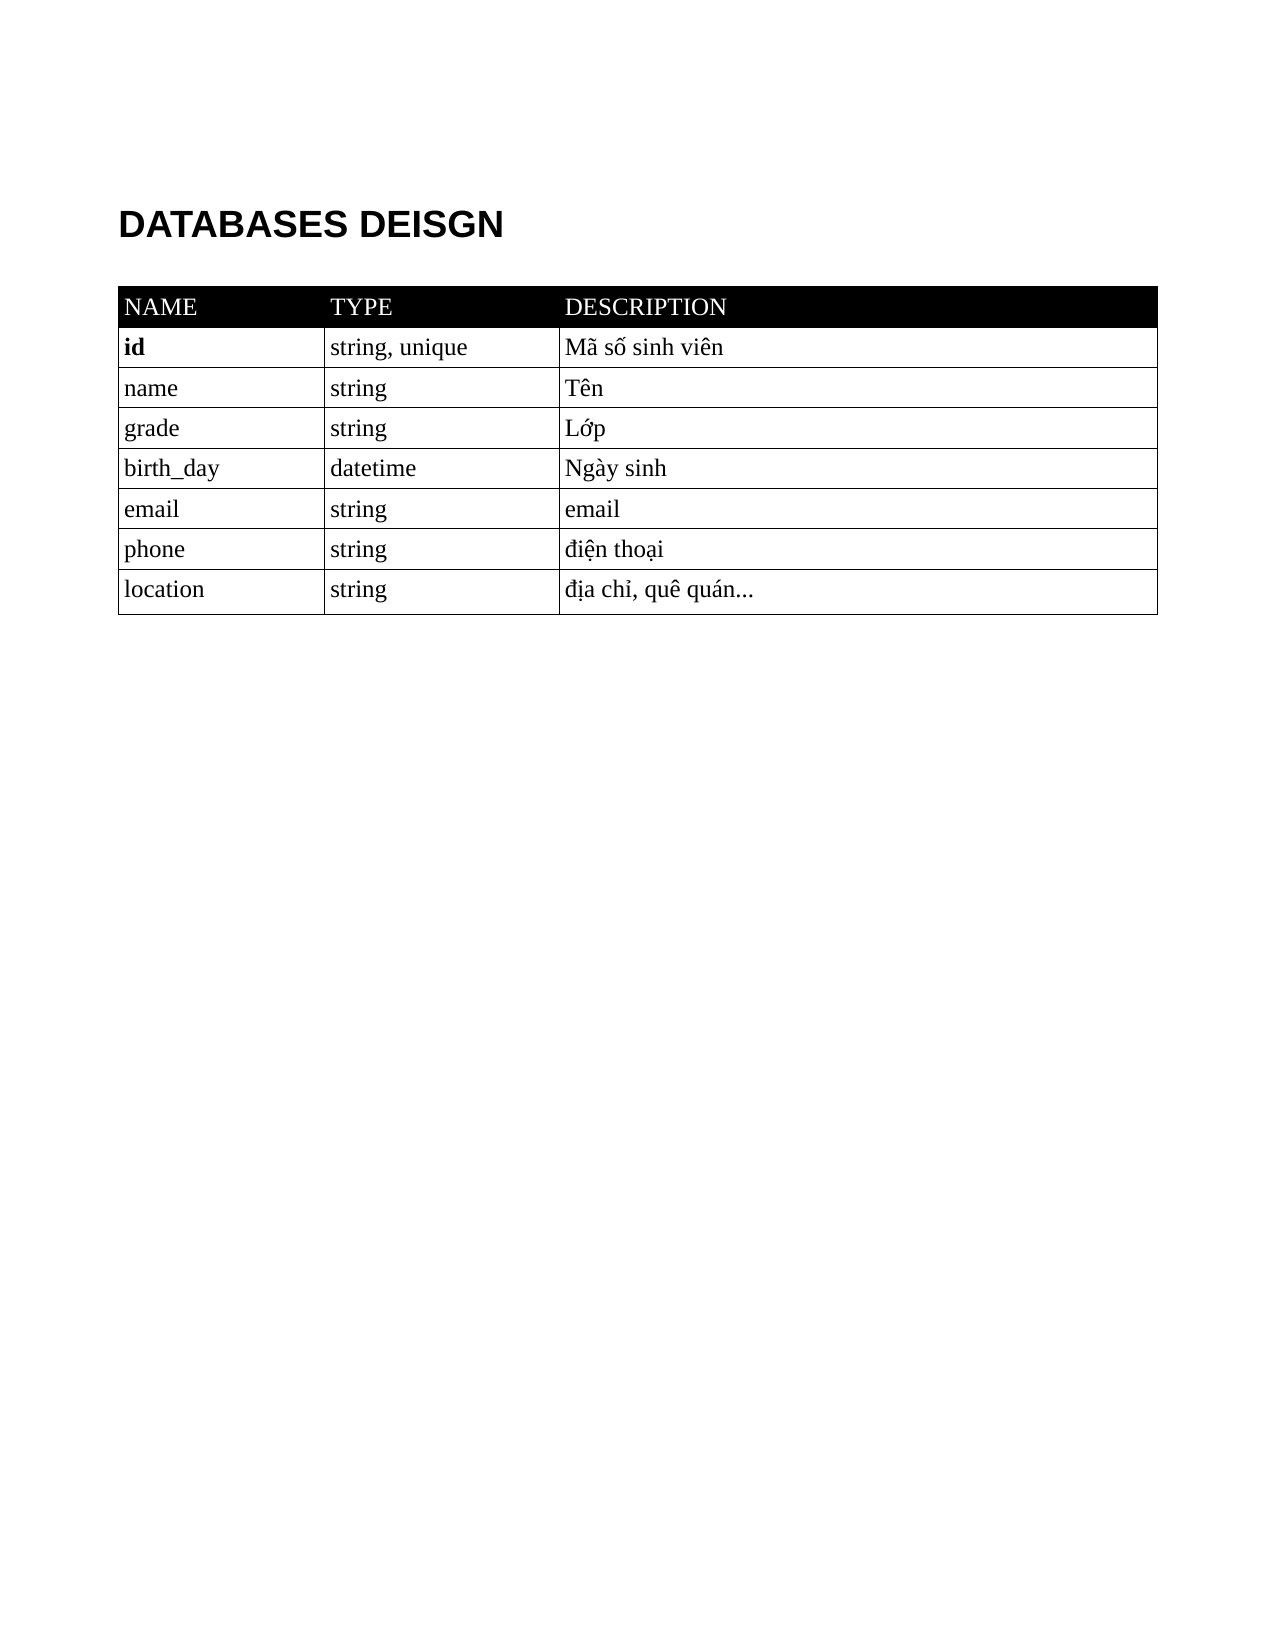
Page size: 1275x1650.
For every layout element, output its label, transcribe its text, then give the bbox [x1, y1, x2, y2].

table_cell location [119, 570, 324, 614]
table_cell string [325, 368, 559, 407]
table_cell birth_day [119, 449, 324, 488]
subtitle DATABASES DEISGN [118, 201, 1157, 245]
table_header TYPE [325, 287, 559, 327]
table_cell Mã số sinh viên [560, 328, 1157, 367]
table_cell Ngày sinh [560, 449, 1157, 488]
table_cell string [325, 529, 559, 568]
table_cell email [560, 489, 1157, 528]
table_header NAME [119, 287, 324, 327]
table_cell name [119, 368, 324, 407]
table_cell grade [119, 408, 324, 447]
table_cell Tên [560, 368, 1157, 407]
table_cell string [325, 489, 559, 528]
table_cell datetime [325, 449, 559, 488]
table_cell string [325, 408, 559, 447]
table_cell Lớp [560, 408, 1157, 447]
table_cell địa chỉ, quê quán... [560, 570, 1157, 614]
table_cell điện thoại [560, 529, 1157, 568]
table_cell id [119, 328, 324, 367]
table_cell email [119, 489, 324, 528]
table_cell string [325, 570, 559, 614]
table_header DESCRIPTION [560, 287, 1157, 327]
table_cell phone [119, 529, 324, 568]
table_cell string, unique [325, 328, 559, 367]
